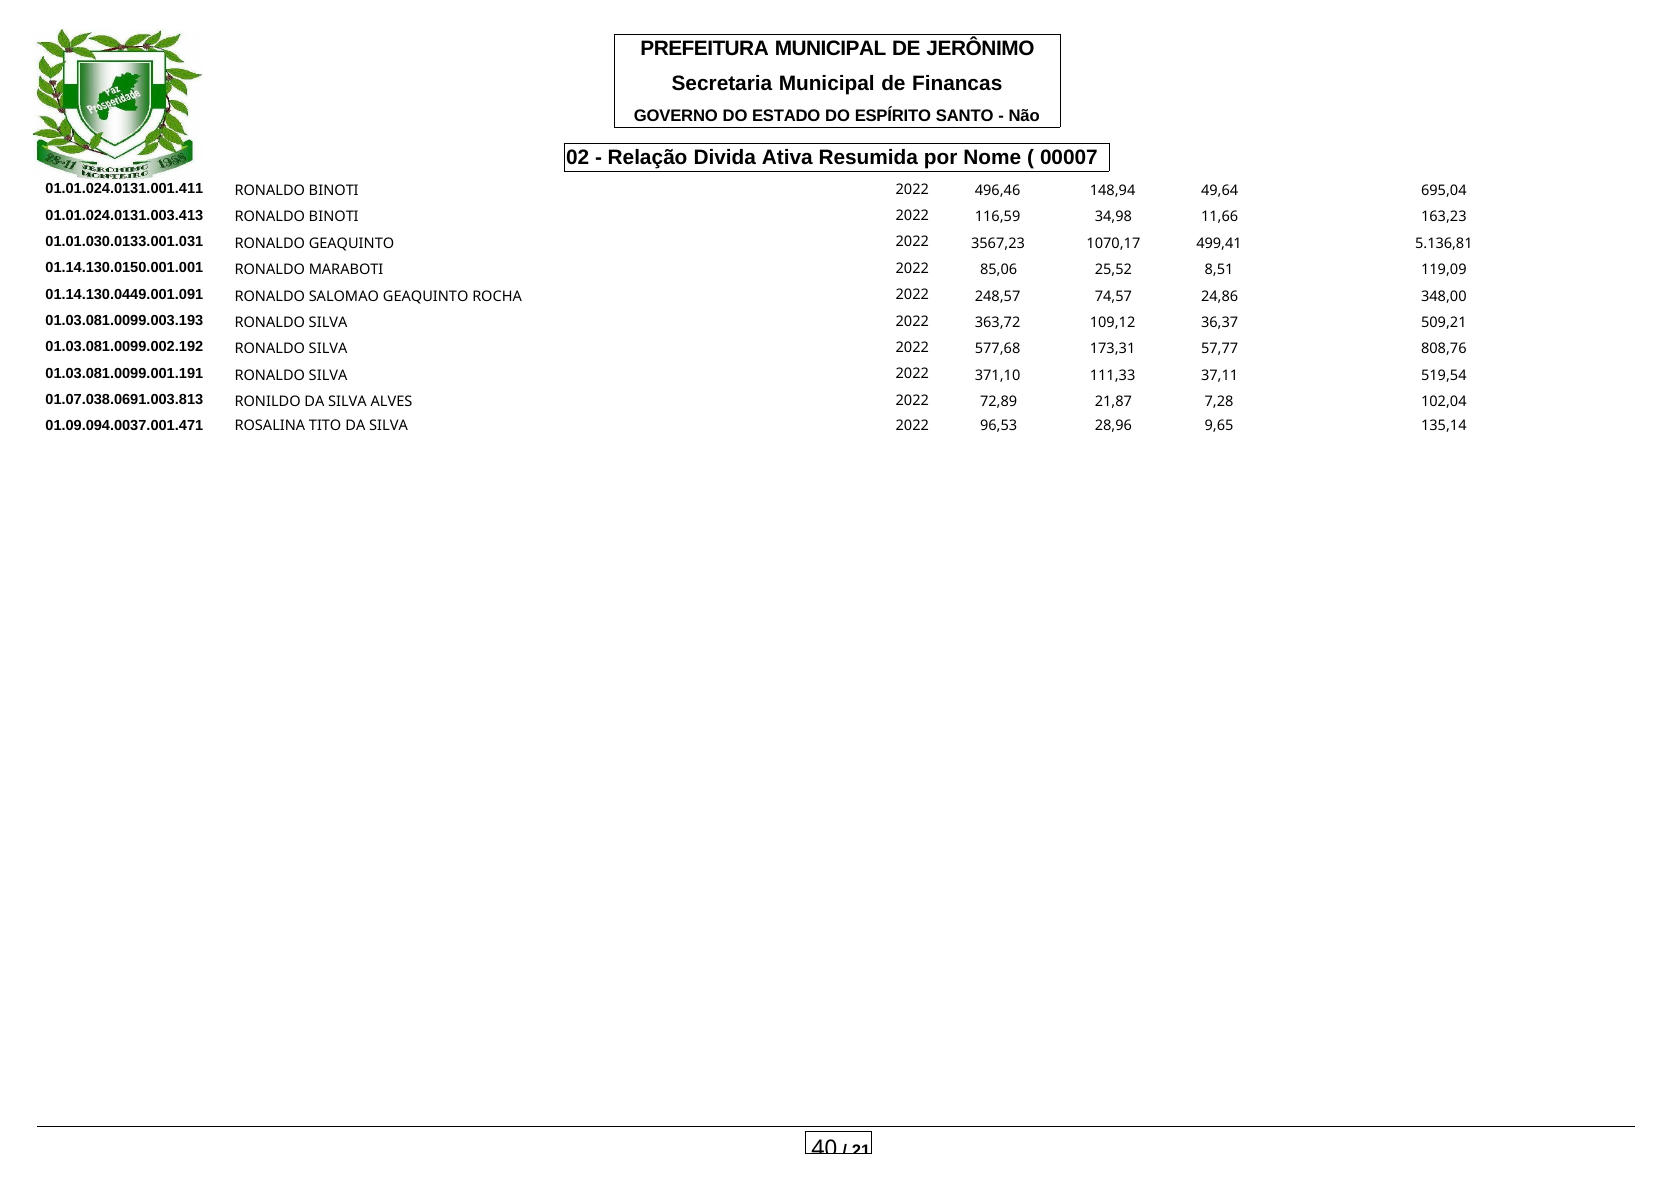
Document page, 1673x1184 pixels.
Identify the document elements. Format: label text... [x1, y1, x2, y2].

table_cell 363,72 [951, 311, 1053, 337]
table_cell 2022 [809, 337, 951, 364]
table_cell RONALDO GEAQUINTO [216, 232, 809, 258]
table_cell [1270, 390, 1400, 416]
table_cell 111,33 [1053, 364, 1167, 390]
table_cell 2022 [809, 416, 951, 443]
table_cell 496,46 [951, 179, 1053, 206]
table_cell RONALDO SILVA [216, 337, 809, 364]
table_cell 28,96 [1053, 416, 1167, 443]
table_cell 371,10 [951, 364, 1053, 390]
table_cell 01.01.030.0133.001.031 [39, 232, 216, 258]
table_cell 01.03.081.0099.003.193 [39, 311, 216, 337]
table_cell 36,37 [1167, 311, 1270, 337]
table_cell 2022 [809, 232, 951, 258]
table_cell 01.01.024.0131.003.413 [39, 206, 216, 232]
table_cell 248,57 [951, 285, 1053, 311]
table_cell 509,21 [1400, 311, 1641, 337]
table_cell 01.09.094.0037.001.471 [39, 416, 216, 443]
table_cell 102,04 [1400, 390, 1641, 416]
table_cell 74,57 [1053, 285, 1167, 311]
table_cell 2022 [809, 179, 951, 206]
table_cell RONALDO SILVA [216, 364, 809, 390]
table_cell 135,14 [1400, 416, 1641, 443]
table_cell 85,06 [951, 258, 1053, 284]
table_cell 01.03.081.0099.001.191 [39, 364, 216, 390]
table_cell 1070,17 [1053, 232, 1167, 258]
table_cell 01.03.081.0099.002.192 [39, 337, 216, 364]
table_cell RONALDO SILVA [216, 311, 809, 337]
table_cell 57,77 [1167, 337, 1270, 364]
table_cell 96,53 [951, 416, 1053, 443]
table_cell 577,68 [951, 337, 1053, 364]
table_cell 348,00 [1400, 285, 1641, 311]
table_cell 2022 [809, 206, 951, 232]
table_cell 173,31 [1053, 337, 1167, 364]
table_cell 01.01.024.0131.001.411 [39, 179, 216, 206]
table_cell 72,89 [951, 390, 1053, 416]
table_cell [1270, 311, 1400, 337]
table_cell 163,23 [1400, 206, 1641, 232]
table_cell 25,52 [1053, 258, 1167, 284]
table_cell 01.14.130.0449.001.091 [39, 285, 216, 311]
table_cell 24,86 [1167, 285, 1270, 311]
table_cell RONALDO BINOTI [216, 179, 809, 206]
table_cell RONILDO DA SILVA ALVES [216, 390, 809, 416]
table_cell 2022 [809, 258, 951, 284]
table_cell 119,09 [1400, 258, 1641, 284]
table_cell 11,66 [1167, 206, 1270, 232]
table_cell 7,28 [1167, 390, 1270, 416]
table_cell ROSALINA TITO DA SILVA [216, 416, 809, 443]
table_cell [1270, 179, 1400, 206]
table_cell [1270, 206, 1400, 232]
table_cell 499,41 [1167, 232, 1270, 258]
table_cell 116,59 [951, 206, 1053, 232]
table_cell 8,51 [1167, 258, 1270, 284]
table_cell 2022 [809, 311, 951, 337]
table_cell 37,11 [1167, 364, 1270, 390]
table_cell [1270, 232, 1400, 258]
table_cell 148,94 [1053, 179, 1167, 206]
table_cell 01.07.038.0691.003.813 [39, 390, 216, 416]
table_cell 519,54 [1400, 364, 1641, 390]
table_cell [1270, 416, 1400, 443]
table_cell RONALDO SALOMAO GEAQUINTO ROCHA [216, 285, 809, 311]
table_cell RONALDO MARABOTI [216, 258, 809, 284]
table_cell 21,87 [1053, 390, 1167, 416]
table_cell 5.136,81 [1400, 232, 1641, 258]
table_cell 34,98 [1053, 206, 1167, 232]
table_cell 49,64 [1167, 179, 1270, 206]
table_cell [1270, 285, 1400, 311]
table_cell [1270, 258, 1400, 284]
table_cell 2022 [809, 285, 951, 311]
table_cell 2022 [809, 390, 951, 416]
table_cell 2022 [809, 364, 951, 390]
table_cell [1270, 337, 1400, 364]
table_cell 01.14.130.0150.001.001 [39, 258, 216, 284]
table_cell RONALDO BINOTI [216, 206, 809, 232]
table_cell [1270, 364, 1400, 390]
table_cell 109,12 [1053, 311, 1167, 337]
table_cell 808,76 [1400, 337, 1641, 364]
table_cell 9,65 [1167, 416, 1270, 443]
table_cell 695,04 [1400, 179, 1641, 206]
table_cell 3567,23 [951, 232, 1053, 258]
